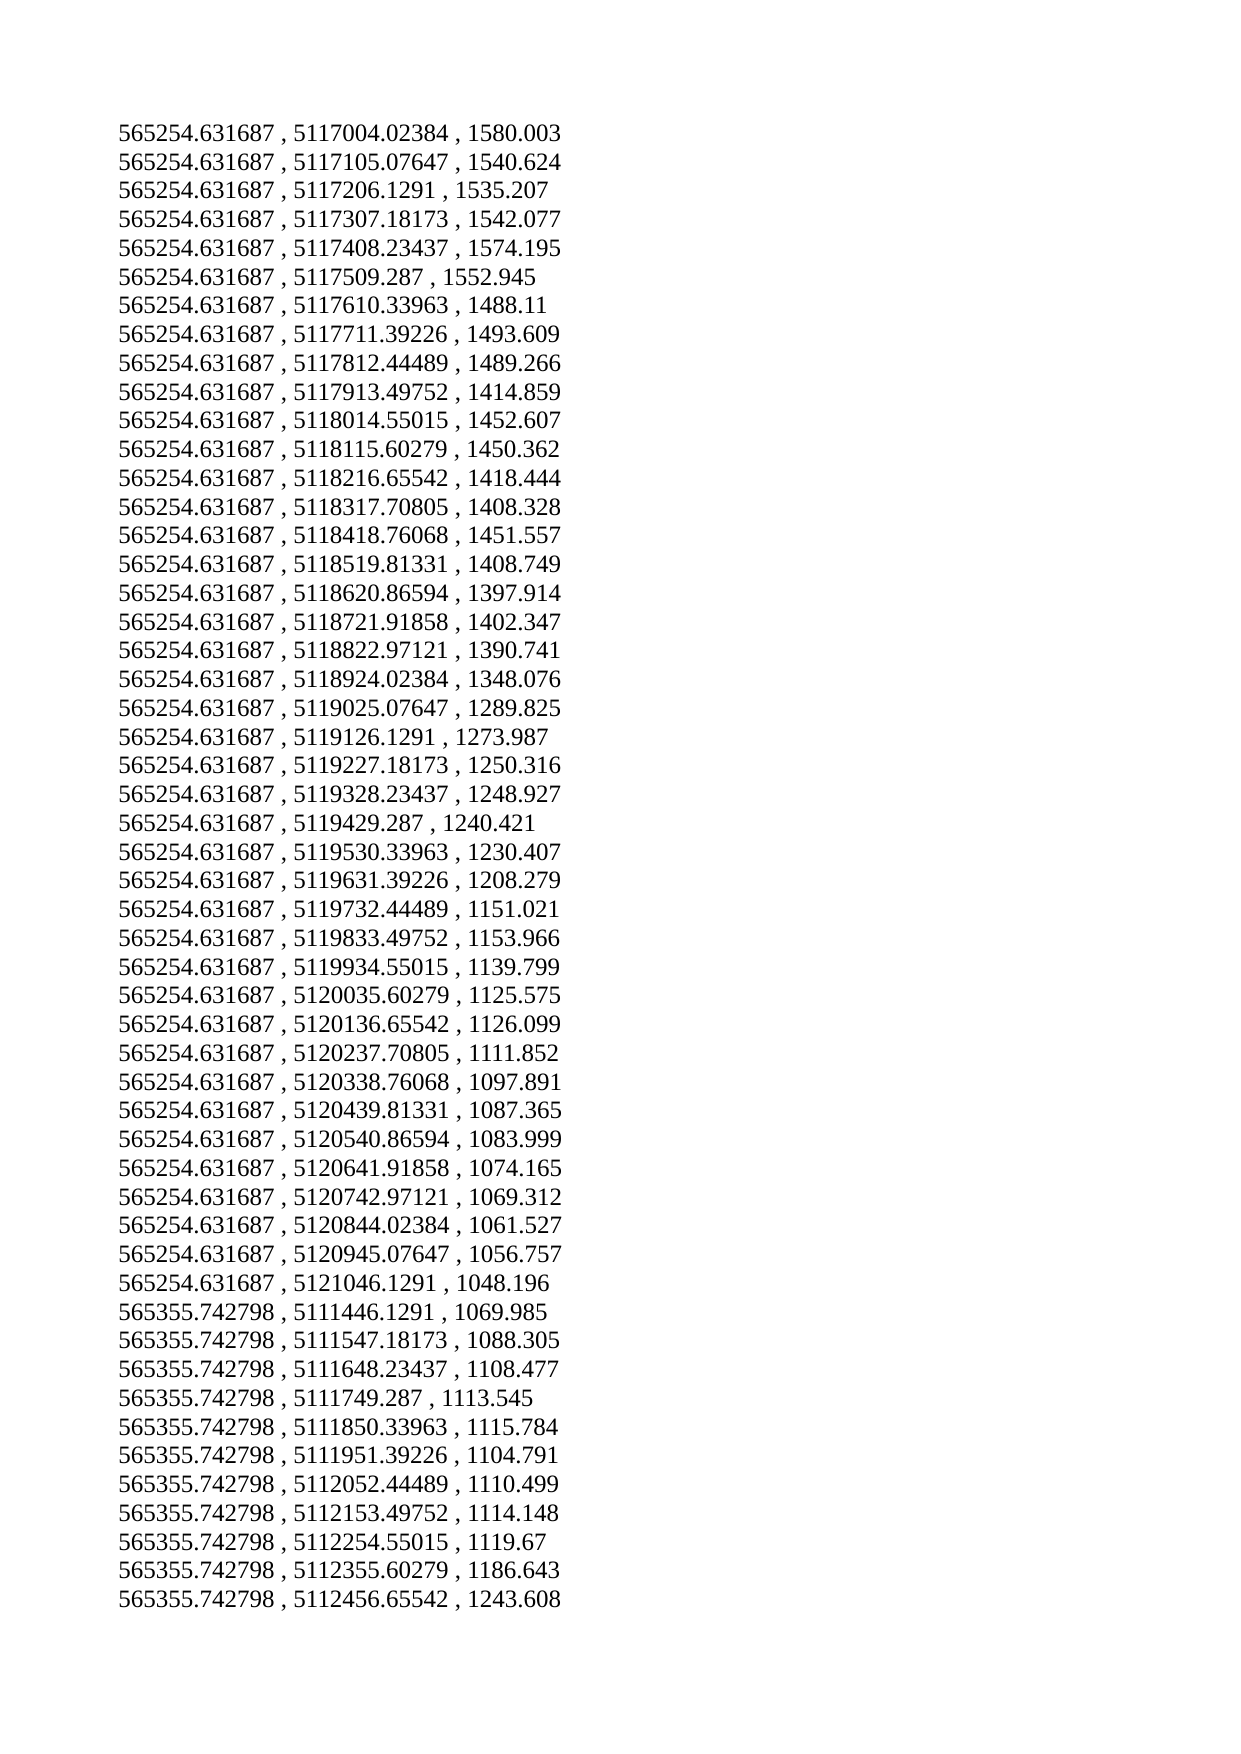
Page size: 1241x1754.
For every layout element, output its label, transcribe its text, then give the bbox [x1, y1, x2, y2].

text 565355.742798 , 5111749.287 , 1113.545 [118, 1383, 1122, 1412]
text 565254.631687 , 5119227.18173 , 1250.316 [118, 751, 1122, 779]
text 565355.742798 , 5111850.33963 , 1115.784 [118, 1412, 1122, 1441]
text 565254.631687 , 5120945.07647 , 1056.757 [118, 1239, 1122, 1268]
text 565254.631687 , 5119530.33963 , 1230.407 [118, 837, 1122, 866]
text 565355.742798 , 5111446.1291 , 1069.985 [118, 1297, 1122, 1326]
text 565254.631687 , 5120338.76068 , 1097.891 [118, 1067, 1122, 1096]
text 565254.631687 , 5120742.97121 , 1069.312 [118, 1182, 1122, 1211]
text 565254.631687 , 5117812.44489 , 1489.266 [118, 348, 1122, 377]
text 565254.631687 , 5117509.287 , 1552.945 [118, 262, 1122, 291]
text 565355.742798 , 5112456.65542 , 1243.608 [118, 1584, 1122, 1613]
text 565254.631687 , 5118924.02384 , 1348.076 [118, 664, 1122, 693]
text 565254.631687 , 5119732.44489 , 1151.021 [118, 894, 1122, 923]
text 565355.742798 , 5111951.39226 , 1104.791 [118, 1441, 1122, 1469]
text 565254.631687 , 5120439.81331 , 1087.365 [118, 1096, 1122, 1124]
text 565254.631687 , 5119934.55015 , 1139.799 [118, 952, 1122, 981]
text 565355.742798 , 5111648.23437 , 1108.477 [118, 1354, 1122, 1383]
text 565254.631687 , 5120035.60279 , 1125.575 [118, 981, 1122, 1009]
text 565254.631687 , 5121046.1291 , 1048.196 [118, 1268, 1122, 1297]
text 565254.631687 , 5117408.23437 , 1574.195 [118, 233, 1122, 262]
text 565254.631687 , 5120136.65542 , 1126.099 [118, 1009, 1122, 1038]
text 565254.631687 , 5119025.07647 , 1289.825 [118, 693, 1122, 722]
text 565254.631687 , 5118014.55015 , 1452.607 [118, 406, 1122, 434]
text 565254.631687 , 5117913.49752 , 1414.859 [118, 377, 1122, 406]
text 565355.742798 , 5112052.44489 , 1110.499 [118, 1469, 1122, 1498]
text 565254.631687 , 5118115.60279 , 1450.362 [118, 434, 1122, 463]
text 565355.742798 , 5111547.18173 , 1088.305 [118, 1326, 1122, 1354]
text 565254.631687 , 5120237.70805 , 1111.852 [118, 1038, 1122, 1067]
text 565254.631687 , 5119429.287 , 1240.421 [118, 808, 1122, 837]
text 565254.631687 , 5118216.65542 , 1418.444 [118, 463, 1122, 492]
text 565254.631687 , 5120844.02384 , 1061.527 [118, 1211, 1122, 1239]
text 565254.631687 , 5117004.02384 , 1580.003 [118, 118, 1122, 147]
text 565254.631687 , 5118418.76068 , 1451.557 [118, 521, 1122, 549]
text 565254.631687 , 5120540.86594 , 1083.999 [118, 1124, 1122, 1153]
text 565254.631687 , 5117711.39226 , 1493.609 [118, 319, 1122, 348]
text 565254.631687 , 5117206.1291 , 1535.207 [118, 176, 1122, 204]
text 565254.631687 , 5118317.70805 , 1408.328 [118, 492, 1122, 521]
text 565254.631687 , 5117610.33963 , 1488.11 [118, 291, 1122, 319]
text 565254.631687 , 5117105.07647 , 1540.624 [118, 147, 1122, 176]
text 565355.742798 , 5112254.55015 , 1119.67 [118, 1527, 1122, 1556]
text 565254.631687 , 5119328.23437 , 1248.927 [118, 779, 1122, 808]
text 565254.631687 , 5119126.1291 , 1273.987 [118, 722, 1122, 751]
text 565254.631687 , 5119833.49752 , 1153.966 [118, 923, 1122, 952]
text 565254.631687 , 5117307.18173 , 1542.077 [118, 204, 1122, 233]
text 565254.631687 , 5118620.86594 , 1397.914 [118, 578, 1122, 607]
text 565254.631687 , 5118721.91858 , 1402.347 [118, 607, 1122, 636]
text 565254.631687 , 5118519.81331 , 1408.749 [118, 549, 1122, 578]
text 565355.742798 , 5112355.60279 , 1186.643 [118, 1556, 1122, 1584]
text 565254.631687 , 5120641.91858 , 1074.165 [118, 1153, 1122, 1182]
text 565355.742798 , 5112153.49752 , 1114.148 [118, 1498, 1122, 1527]
text 565254.631687 , 5118822.97121 , 1390.741 [118, 636, 1122, 664]
text 565254.631687 , 5119631.39226 , 1208.279 [118, 866, 1122, 894]
